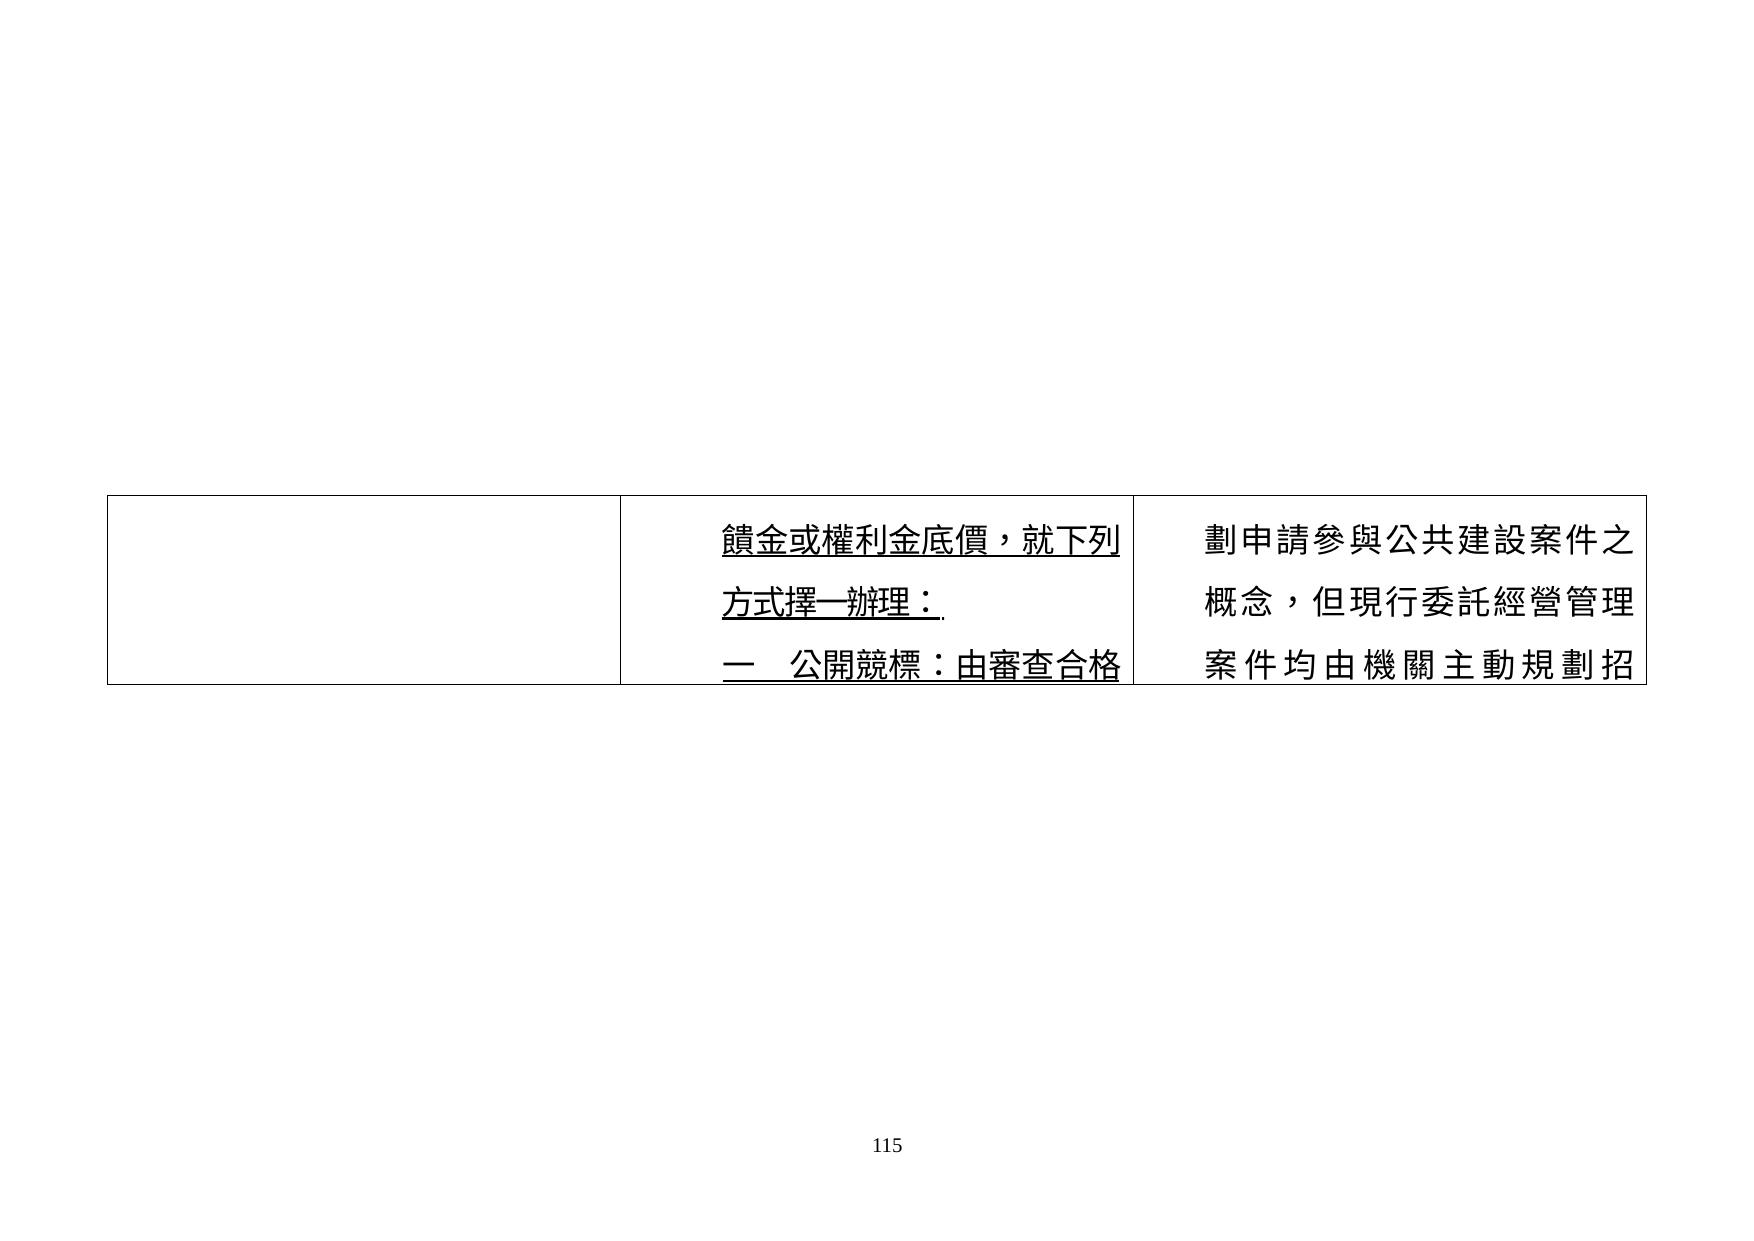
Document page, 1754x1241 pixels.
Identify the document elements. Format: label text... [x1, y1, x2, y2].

table_cell [108, 496, 620, 684]
table_cell 劃申請參與公共建設案件之概念，但現行委託經營管理案件均由機關主動規劃招 [1134, 496, 1646, 684]
table_cell 饋金或權利金底價，就下列方式擇一辦理： 一 公開競標：由審查合格 [621, 496, 1133, 684]
